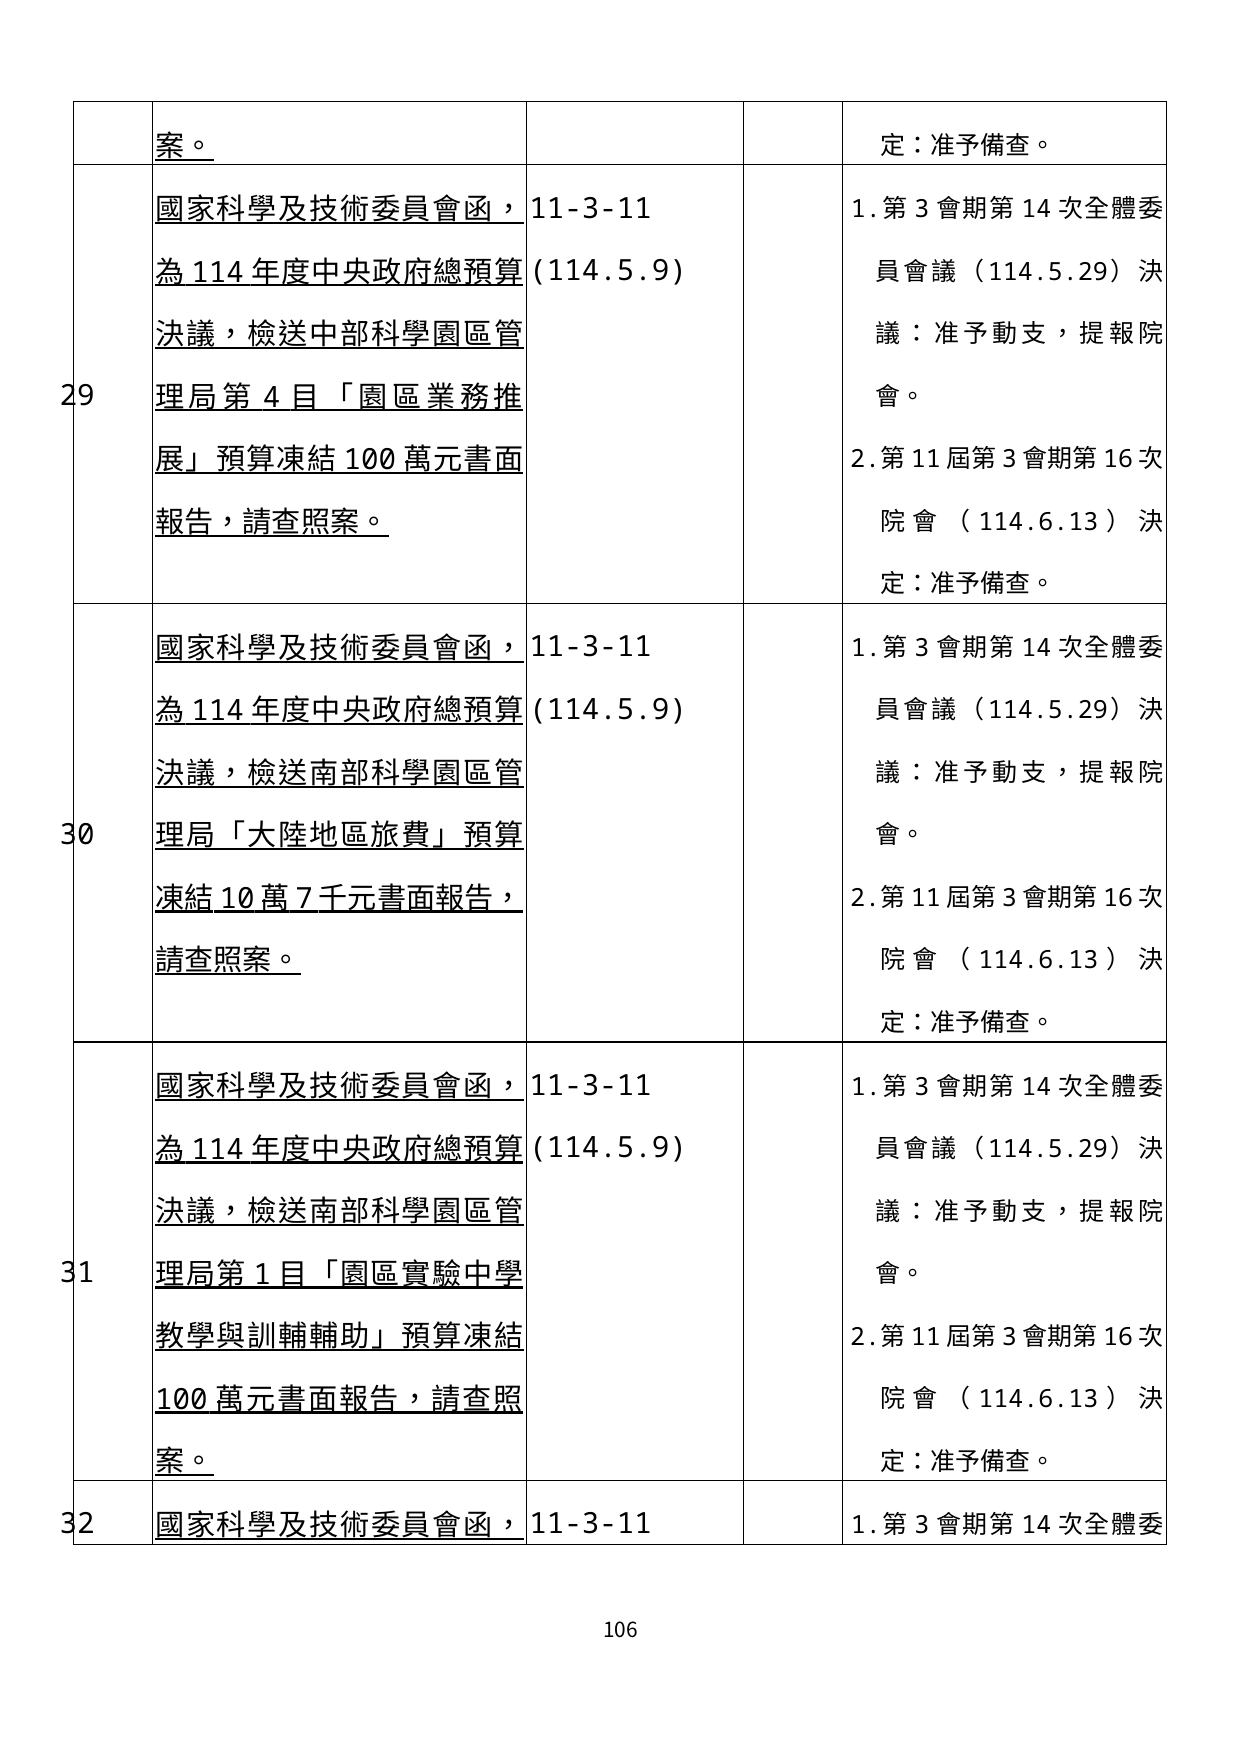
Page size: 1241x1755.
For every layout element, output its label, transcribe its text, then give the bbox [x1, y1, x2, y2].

table_cell [744, 165, 842, 603]
table_cell [527, 102, 743, 164]
table_cell [744, 102, 842, 164]
table_cell 11-3-11 (114.5.9) [527, 604, 743, 1041]
table_cell 國家科學及技術委員會函，為114年度中央政府總預算決議，檢送中部科學園區管理局第4目「園區業務推展」預算凍結100萬元書面報告，請查照案。 [153, 165, 526, 603]
table_cell [74, 1481, 152, 1543]
table_cell 1.第3會期第14次全體委員會議（114.5.29）決議：准予動支，提報院會。 2.第11屆第3會期第16次院會（114.6.13）決定：准予備查。 [843, 1043, 1166, 1480]
table_cell [74, 1043, 152, 1480]
table_cell 11-3-11 [527, 1481, 743, 1543]
table_cell [744, 1481, 842, 1543]
table_cell 1.第3會期第14次全體委員會議（114.5.29）決議：准予動支，提報院會。 2.第11屆第3會期第16次院會（114.6.13）決定：准予備查。 [843, 165, 1166, 603]
table_cell 案。 [153, 102, 526, 164]
table_cell 國家科學及技術委員會函，為114年度中央政府總預算決議，檢送南部科學園區管理局第1目「園區實驗中學教學與訓輔輔助」預算凍結100萬元書面報告，請查照案。 [153, 1043, 526, 1480]
table_cell [74, 165, 152, 603]
table_cell 定：准予備查。 [843, 102, 1166, 164]
table_cell 1.第3會期第14次全體委員會議（114.5.29）決議：准予動支，提報院會。 2.第11屆第3會期第16次院會（114.6.13）決定：准予備查。 [843, 604, 1166, 1041]
table_cell 國家科學及技術委員會函，為114年度中央政府總預算決議，檢送南部科學園區管理局「大陸地區旅費」預算凍結10萬7千元書面報告，請查照案。 [153, 604, 526, 1041]
table_cell [74, 604, 152, 1041]
table_cell 11-3-11 (114.5.9) [527, 1043, 743, 1480]
table_cell 11-3-11 (114.5.9) [527, 165, 743, 603]
table_cell [744, 1043, 842, 1480]
table_cell 1.第3會期第14次全體委 [843, 1481, 1166, 1543]
table_cell [744, 604, 842, 1041]
table_cell [74, 102, 152, 164]
table_cell 國家科學及技術委員會函， [153, 1481, 526, 1543]
